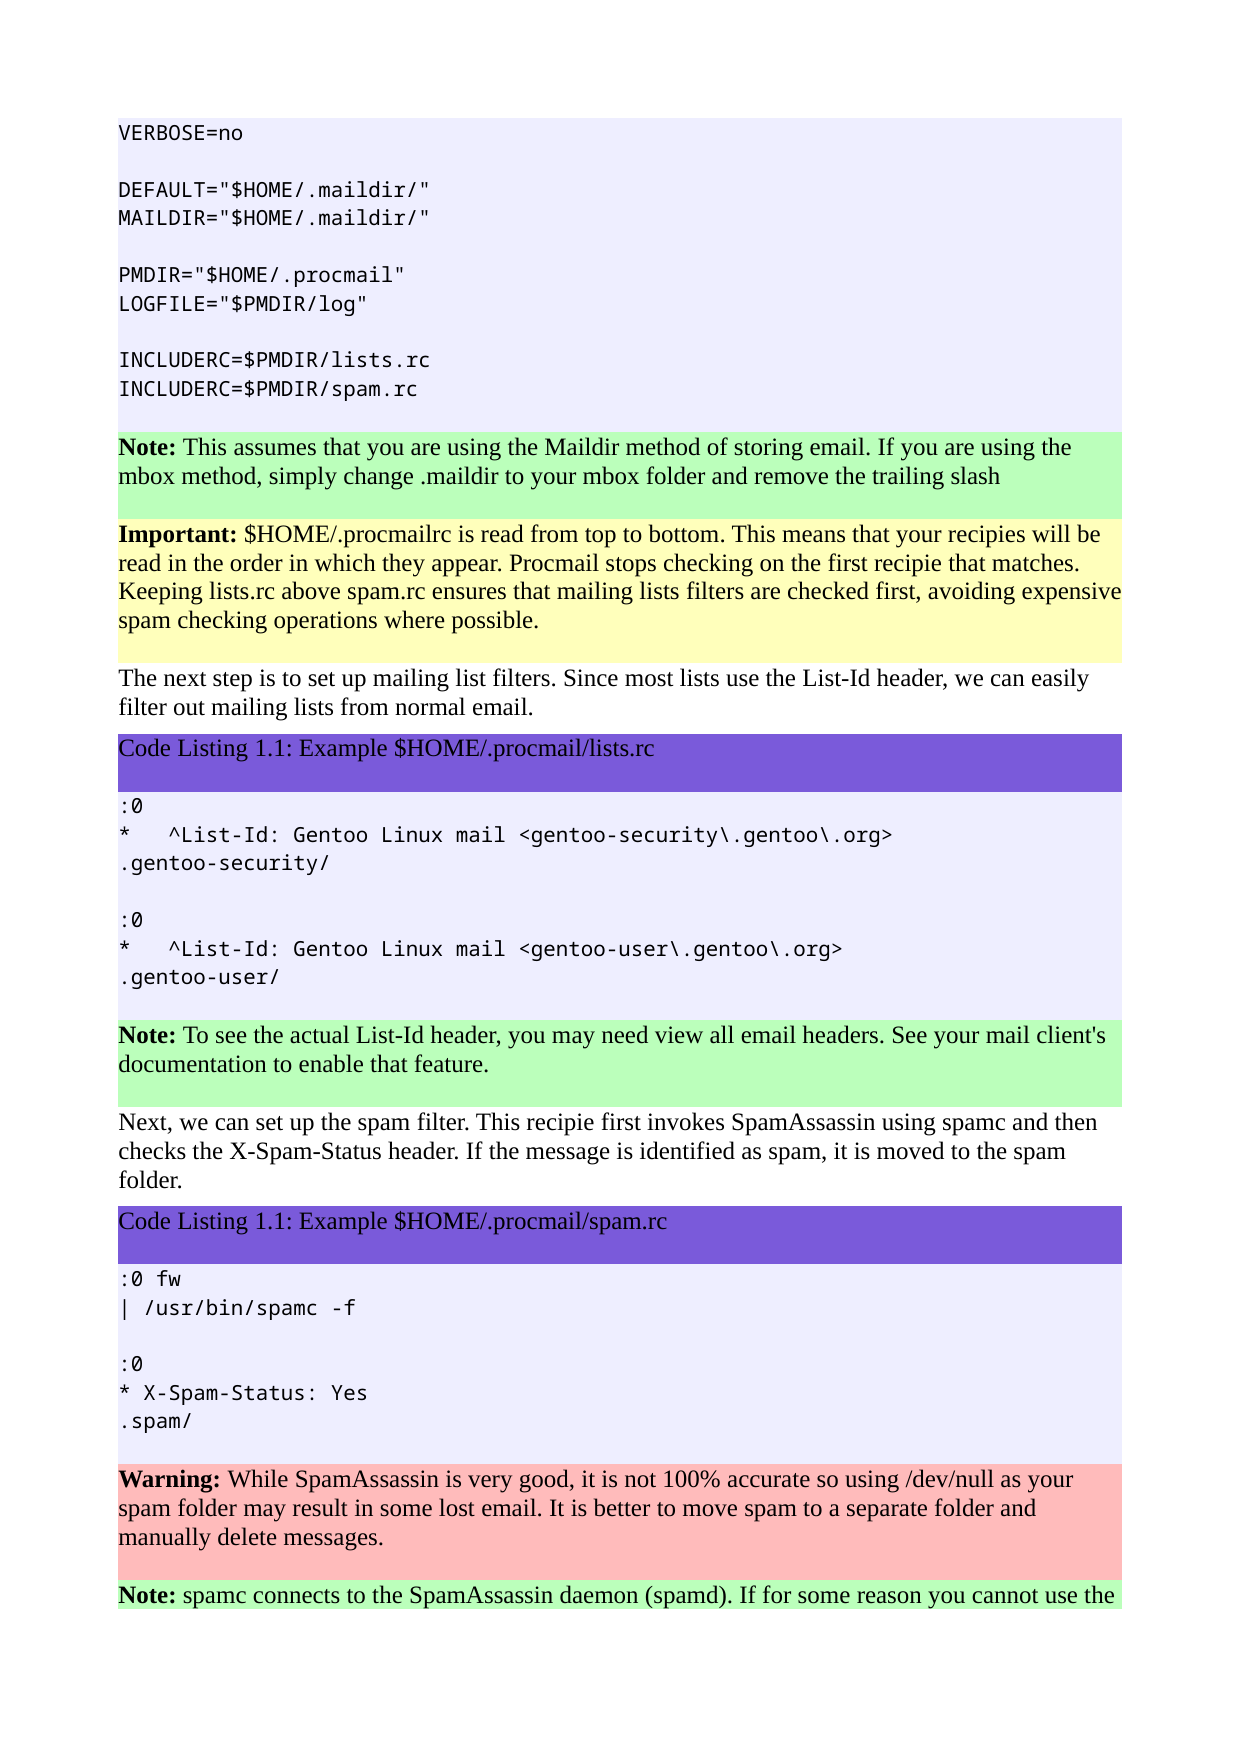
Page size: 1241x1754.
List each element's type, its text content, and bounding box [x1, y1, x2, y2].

table_header Important: $HOME/.procmailrc is read from top to bottom. This means that your recipies will be read in the order in which they appear. Procmail stops checking on the first recipie that matches. Keeping lists.rc above spam.rc ensures that mailing lists filters are checked first, avoiding expensive spam checking operations where possible. [118, 519, 1122, 663]
table_header Warning: While SpamAssassin is very good, it is not 100% accurate so using /dev/null as your spam folder may result in some lost email. It is better to move spam to a separate folder and manually delete messages. [118, 1464, 1122, 1580]
table_header Code Listing 1.1: Example $HOME/.procmail/lists.rc [118, 734, 1122, 792]
table_cell :0 * ^List-Id: Gentoo Linux mail <gentoo-security\.gentoo\.org> .gentoo-security/ :0 * ^List-Id: Gentoo Linux mail <gentoo-user\.gentoo\.org> .gentoo-user/ [118, 792, 1122, 1020]
table_cell :0 fw | /usr/bin/spamc -f :0 * X-Spam-Status: Yes .spam/ [118, 1264, 1122, 1464]
table_header Code Listing 1.1: Example $HOME/.procmail/spam.rc [118, 1206, 1122, 1264]
table_header Note: spamc connects to the SpamAssassin daemon (spamd). If for some reason you cannot use the [118, 1580, 1122, 1609]
text The next step is to set up mailing list filters. Since most lists use the List-Id header, we can easily filter out mailing lists from normal email. [118, 663, 1122, 721]
text Next, we can set up the spam filter. This recipie first invokes SpamAssassin using spamc and then checks the X-Spam-Status header. If the message is identified as spam, it is moved to the spam folder. [118, 1107, 1122, 1193]
table_cell VERBOSE=no DEFAULT="$HOME/.maildir/" MAILDIR="$HOME/.maildir/" PMDIR="$HOME/.procmail" LOGFILE="$PMDIR/log" INCLUDERC=$PMDIR/lists.rc INCLUDERC=$PMDIR/spam.rc [118, 118, 1122, 432]
table_header Note: This assumes that you are using the Maildir method of storing email. If you are using the mbox method, simply change .maildir to your mbox folder and remove the trailing slash [118, 432, 1122, 519]
table_header Note: To see the actual List-Id header, you may need view all email headers. See your mail client's documentation to enable that feature. [118, 1020, 1122, 1107]
